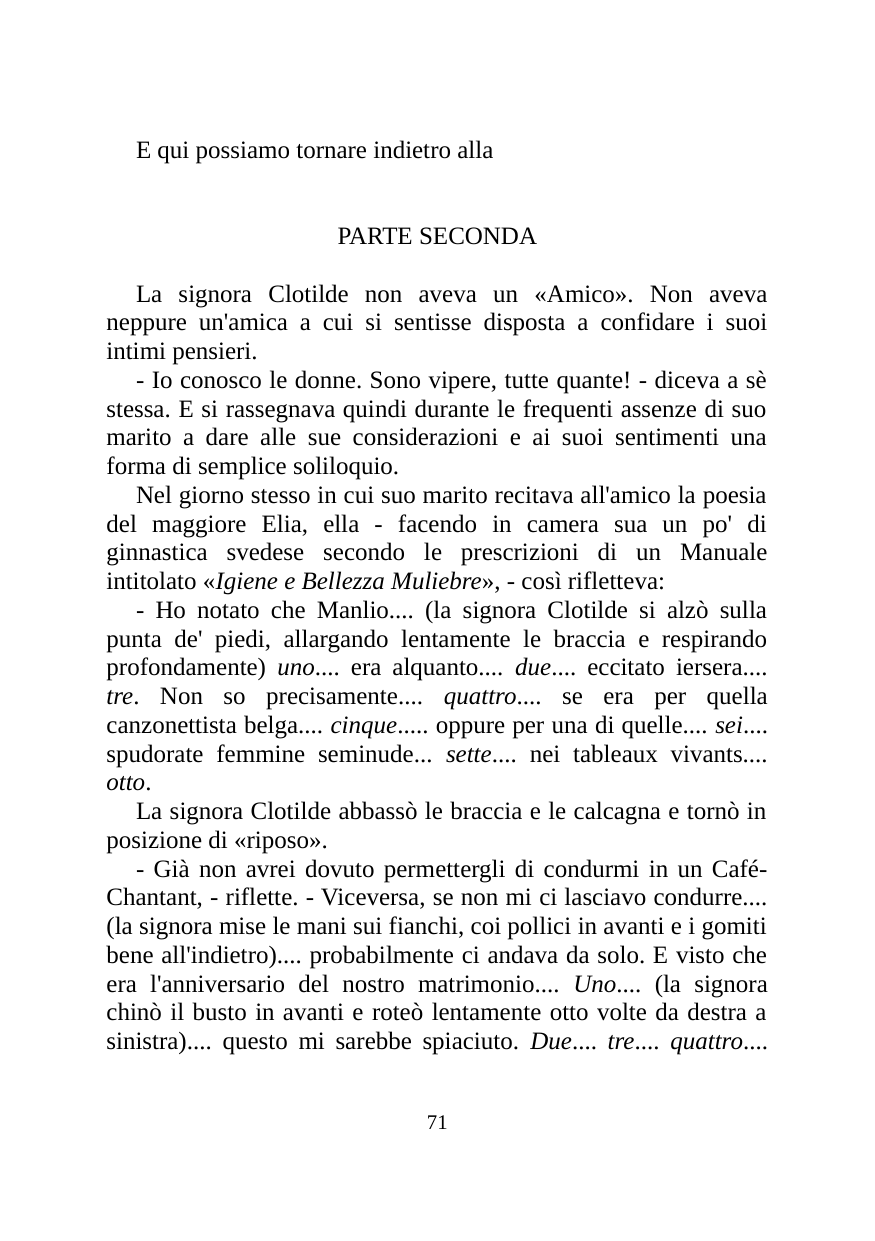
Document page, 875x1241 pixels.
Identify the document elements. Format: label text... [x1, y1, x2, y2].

text La signora Clotilde non aveva un «Amico». Non aveva neppure un'amica a cui si sentisse disposta a confidare i suoi intimi pensieri. [106, 279, 768, 365]
text E qui possiamo tornare indietro alla [106, 135, 768, 164]
text La signora Clotilde abbassò le braccia e le calcagna e tornò in posizione di «riposo». [106, 796, 768, 854]
text PARTE SECONDA [106, 221, 768, 250]
text Nel giorno stesso in cui suo marito recitava all'amico la poesia del maggiore Elia, ella - facendo in camera sua un po' di ginnastica svedese secondo le prescrizioni di un Manuale intitolato «Igiene e Bellezza Muliebre», - così rifletteva: [106, 480, 768, 595]
text - Io conosco le donne. Sono vipere, tutte quante! - diceva a sè stessa. E si rassegnava quindi durante le frequenti assenze di suo marito a dare alle sue considerazioni e ai suoi sentimenti una forma di semplice soliloquio. [106, 365, 768, 480]
text - Già non avrei dovuto permettergli di condurmi in un Café-Chantant, - riflette. - Viceversa, se non mi ci lasciavo condurre.... (la signora mise le mani sui fianchi, coi pollici in avanti e i gomiti bene all'indietro).... probabilmente ci andava da solo. E visto che era l'anniversario del nostro matrimonio.... Uno.... (la signora chinò il busto in avanti e roteò lentamente otto volte da destra a sinistra).... questo mi sarebbe spiaciuto. Due.... tre.... quattro.... [106, 854, 768, 1055]
text - Ho notato che Manlio.... (la signora Clotilde si alzò sulla punta de' piedi, allargando lentamente le braccia e respirando profondamente) uno.... era alquanto.... due.... eccitato iersera.... tre. Non so precisamente.... quattro.... se era per quella canzonettista belga.... cinque..... oppure per una di quelle.... sei.... spudorate femmine seminude... sette.... nei tableaux vivants.... otto. [106, 595, 768, 796]
